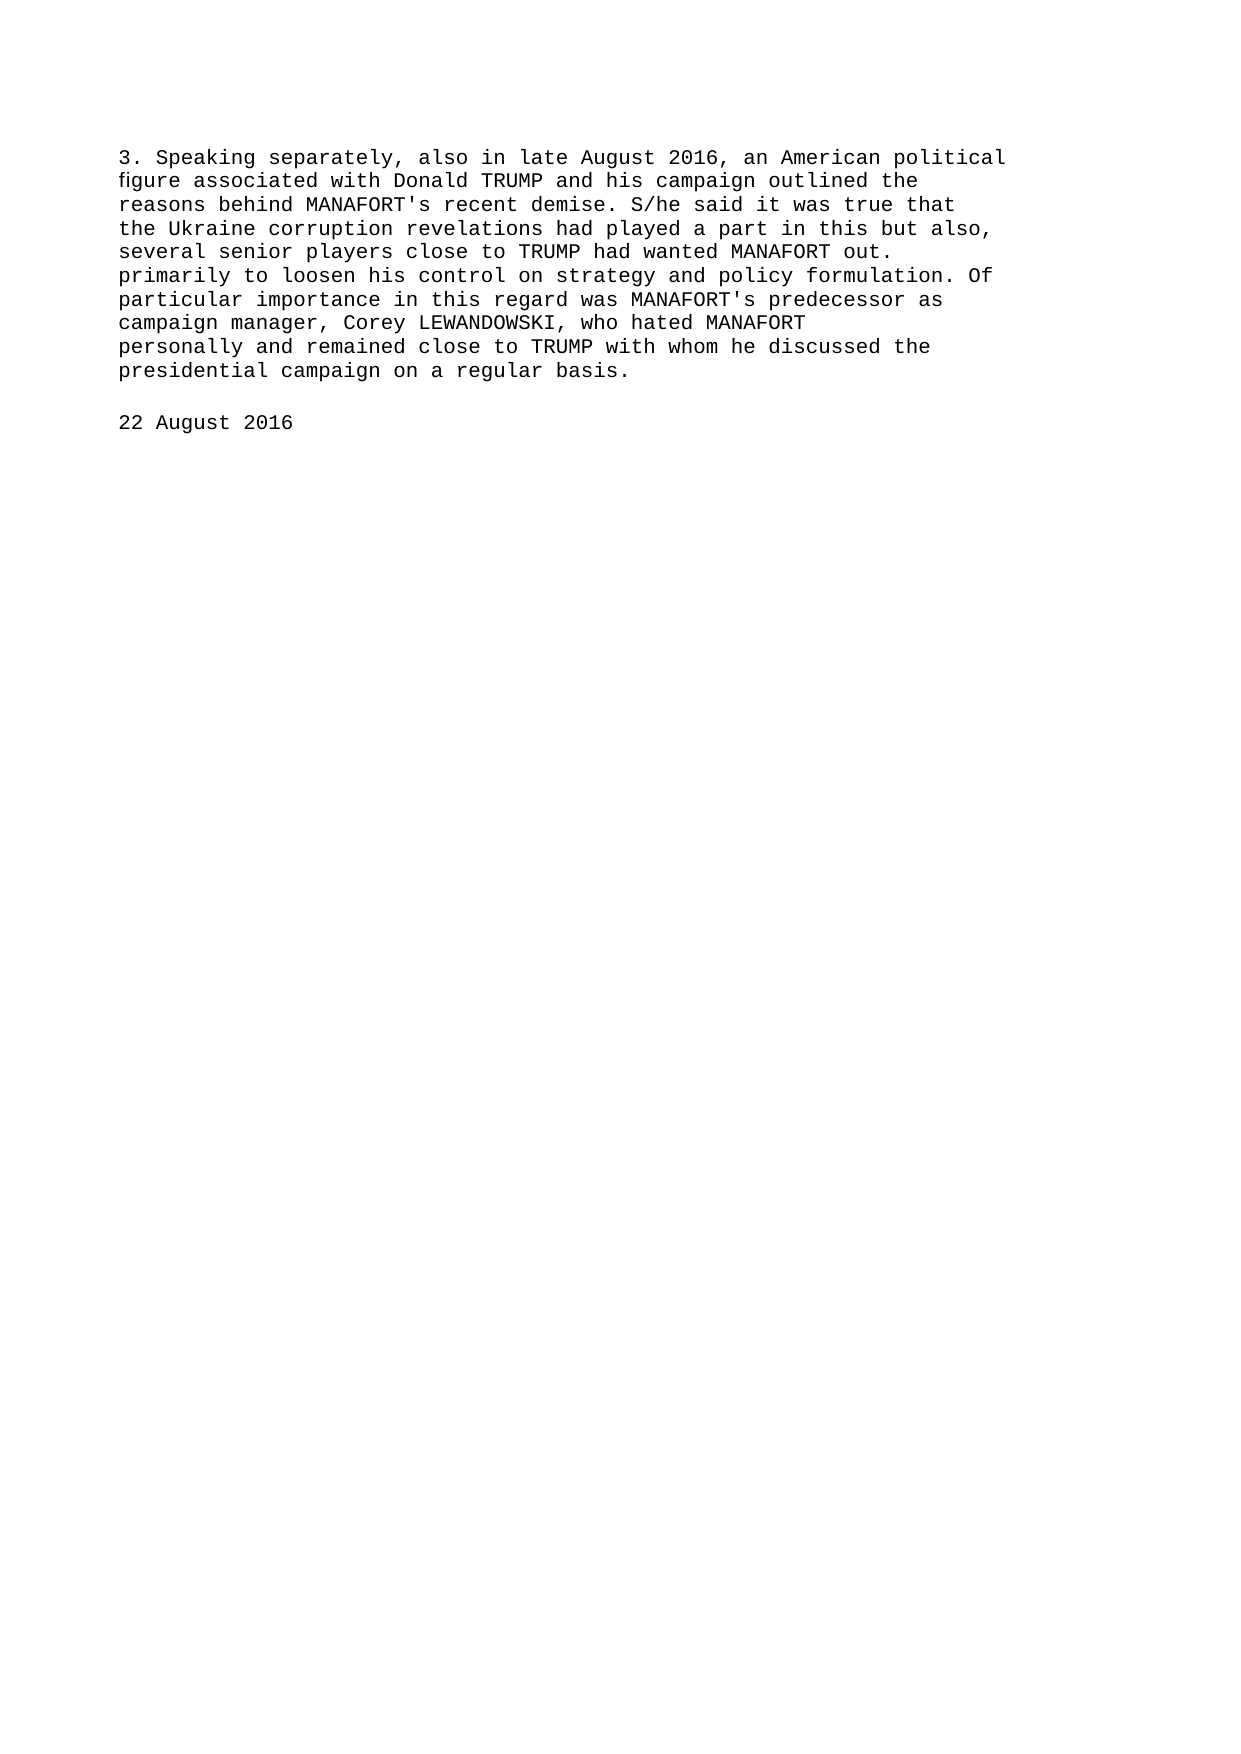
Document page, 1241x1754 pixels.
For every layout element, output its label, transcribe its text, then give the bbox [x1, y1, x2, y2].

text presidential campaign on a regular basis. [118, 360, 1122, 383]
text 22 August 2016 [118, 412, 1122, 436]
text particular importance in this regard was MANAFORT's predecessor as [118, 289, 1122, 312]
text 3. Speaking separately, also in late August 2016, an American political [118, 147, 1122, 171]
text campaign manager, Corey LEWANDOWSKI, who hated MANAFORT [118, 312, 1122, 336]
text several senior players close to TRUMP had wanted MANAFORT out. [118, 241, 1122, 265]
text personally and remained close to TRUMP with whom he discussed the [118, 336, 1122, 360]
text primarily to loosen his control on strategy and policy formulation. Of [118, 265, 1122, 289]
text reasons behind MANAFORT's recent demise. S/he said it was true that [118, 194, 1122, 218]
text ﬁgure associated with Donald TRUMP and his campaign outlined the [118, 171, 1122, 194]
text the Ukraine corruption revelations had played a part in this but also, [118, 218, 1122, 241]
